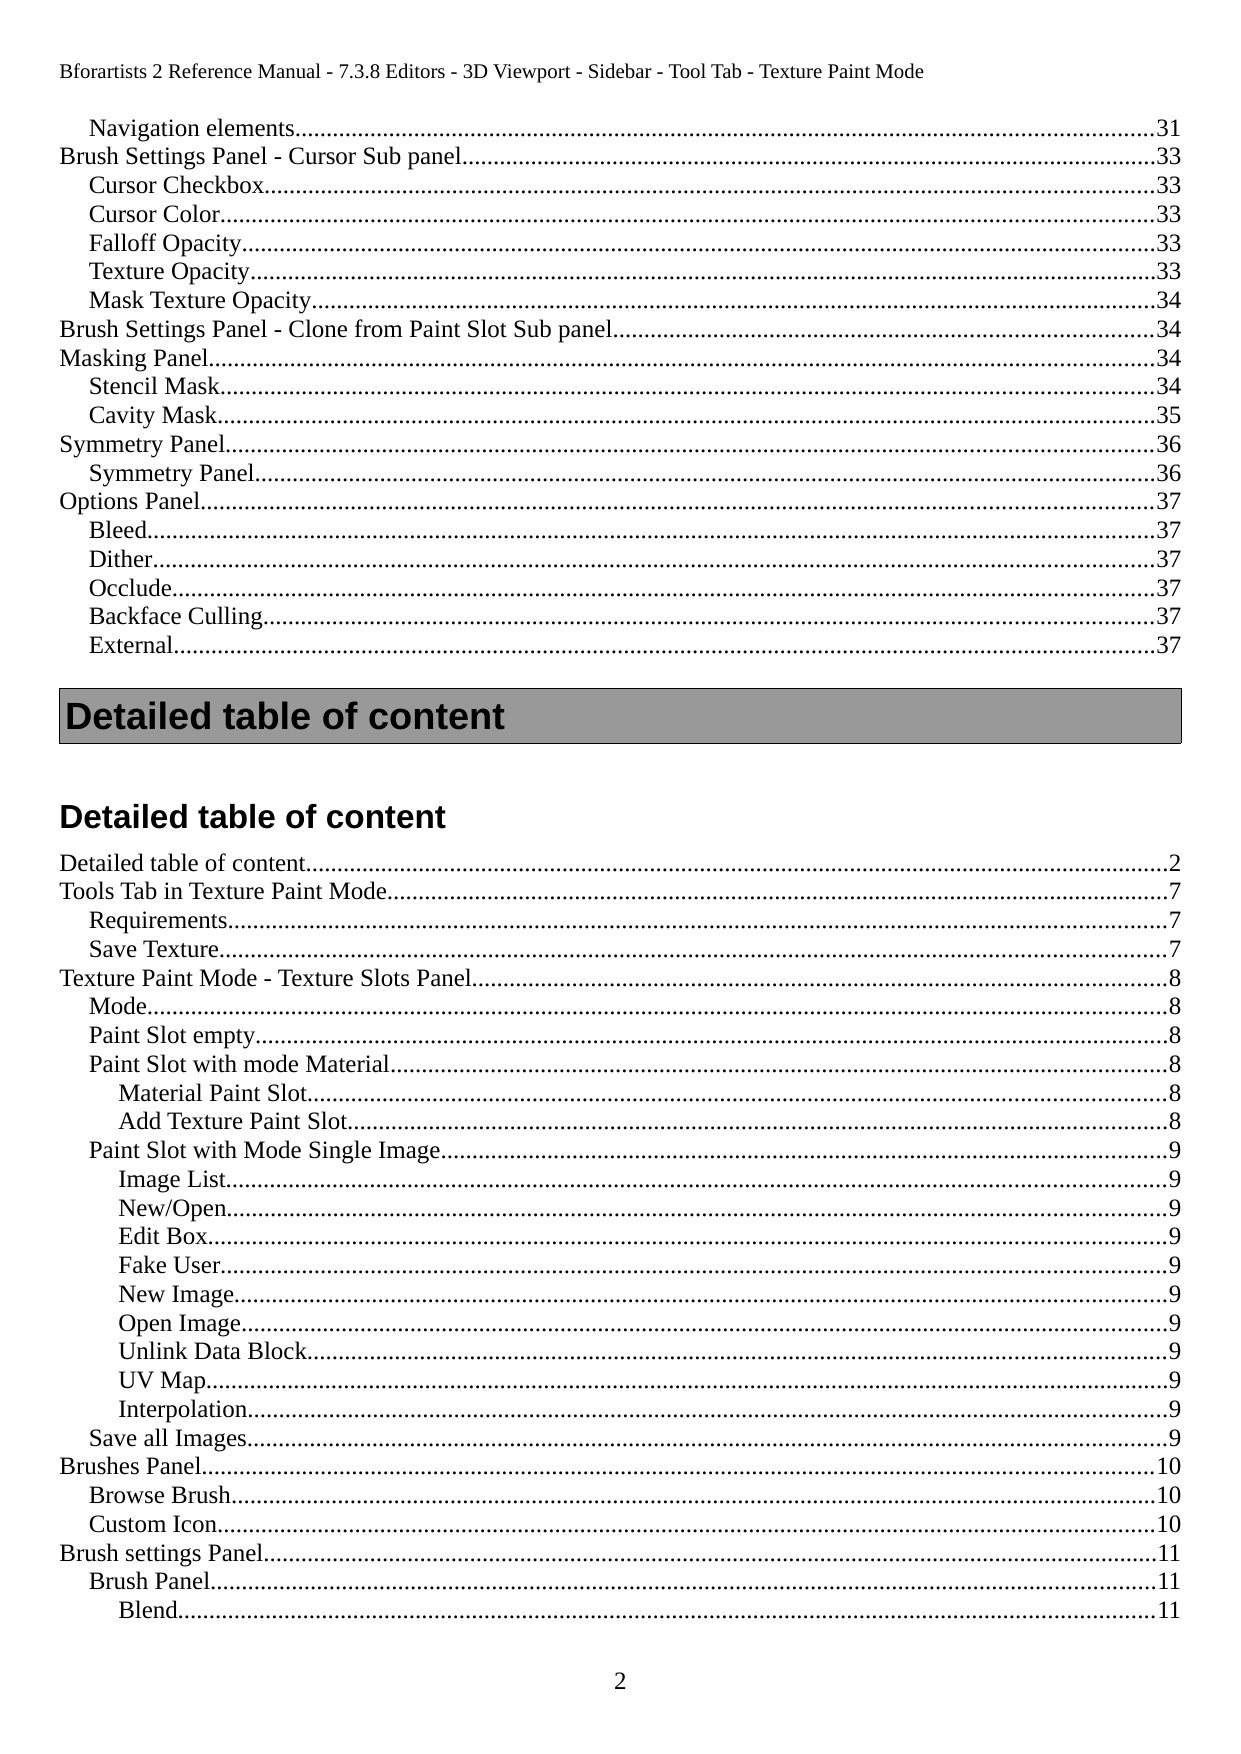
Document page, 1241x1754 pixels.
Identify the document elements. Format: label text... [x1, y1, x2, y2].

text Stencil Mask 34 [88, 371, 1181, 400]
text Requirements 7 [88, 905, 1181, 934]
text Open Image 9 [118, 1308, 1181, 1336]
text Paint Slot with mode Material 8 [88, 1049, 1181, 1078]
text Texture Paint Mode - Texture Slots Panel 8 [59, 963, 1181, 991]
text Fake User 9 [118, 1250, 1181, 1279]
text External 37 [88, 630, 1181, 659]
text Interpolation 9 [118, 1394, 1181, 1423]
table_header Detailed table of content [60, 689, 1181, 743]
text Texture Opacity 33 [88, 256, 1181, 285]
text Brush settings Panel 11 [59, 1538, 1181, 1566]
text Tools Tab in Texture Paint Mode 7 [59, 876, 1181, 905]
text Cursor Color 33 [88, 199, 1181, 228]
text Add Texture Paint Slot 8 [118, 1106, 1181, 1135]
text Material Paint Slot 8 [118, 1078, 1181, 1106]
text Bleed 37 [88, 515, 1181, 544]
text Dither 37 [88, 544, 1181, 573]
text Edit Box 9 [118, 1221, 1181, 1250]
text Cursor Checkbox 33 [88, 170, 1181, 199]
text Mask Texture Opacity 34 [88, 285, 1181, 314]
text Mode 8 [88, 991, 1181, 1020]
subtitle Detailed table of content [59, 797, 1181, 835]
text Falloff Opacity 33 [88, 228, 1181, 256]
text Paint Slot empty 8 [88, 1020, 1181, 1049]
text Save all Images 9 [88, 1423, 1181, 1451]
text Image List 9 [118, 1164, 1181, 1193]
text Save Texture 7 [88, 934, 1181, 963]
text Detailed table of content 2 [59, 848, 1181, 876]
text Brush Settings Panel - Cursor Sub panel 33 [59, 141, 1181, 170]
text Backface Culling 37 [88, 601, 1181, 630]
text Occlude 37 [88, 573, 1181, 601]
text Unlink Data Block 9 [118, 1336, 1181, 1365]
text Symmetry Panel 36 [88, 458, 1181, 486]
text Brush Panel 11 [88, 1566, 1181, 1595]
text Symmetry Panel 36 [59, 429, 1181, 458]
text UV Map 9 [118, 1365, 1181, 1394]
text New Image 9 [118, 1279, 1181, 1308]
text Cavity Mask 35 [88, 400, 1181, 429]
text Navigation elements 31 [88, 113, 1181, 141]
text Options Panel 37 [59, 486, 1181, 515]
text Masking Panel 34 [59, 343, 1181, 371]
text Browse Brush 10 [88, 1480, 1181, 1509]
text Brush Settings Panel - Clone from Paint Slot Sub panel 34 [59, 314, 1181, 343]
text Brushes Panel 10 [59, 1451, 1181, 1480]
text Paint Slot with Mode Single Image 9 [88, 1135, 1181, 1164]
text Blend 11 [118, 1595, 1181, 1624]
text New/Open 9 [118, 1193, 1181, 1221]
text Custom Icon 10 [88, 1509, 1181, 1538]
